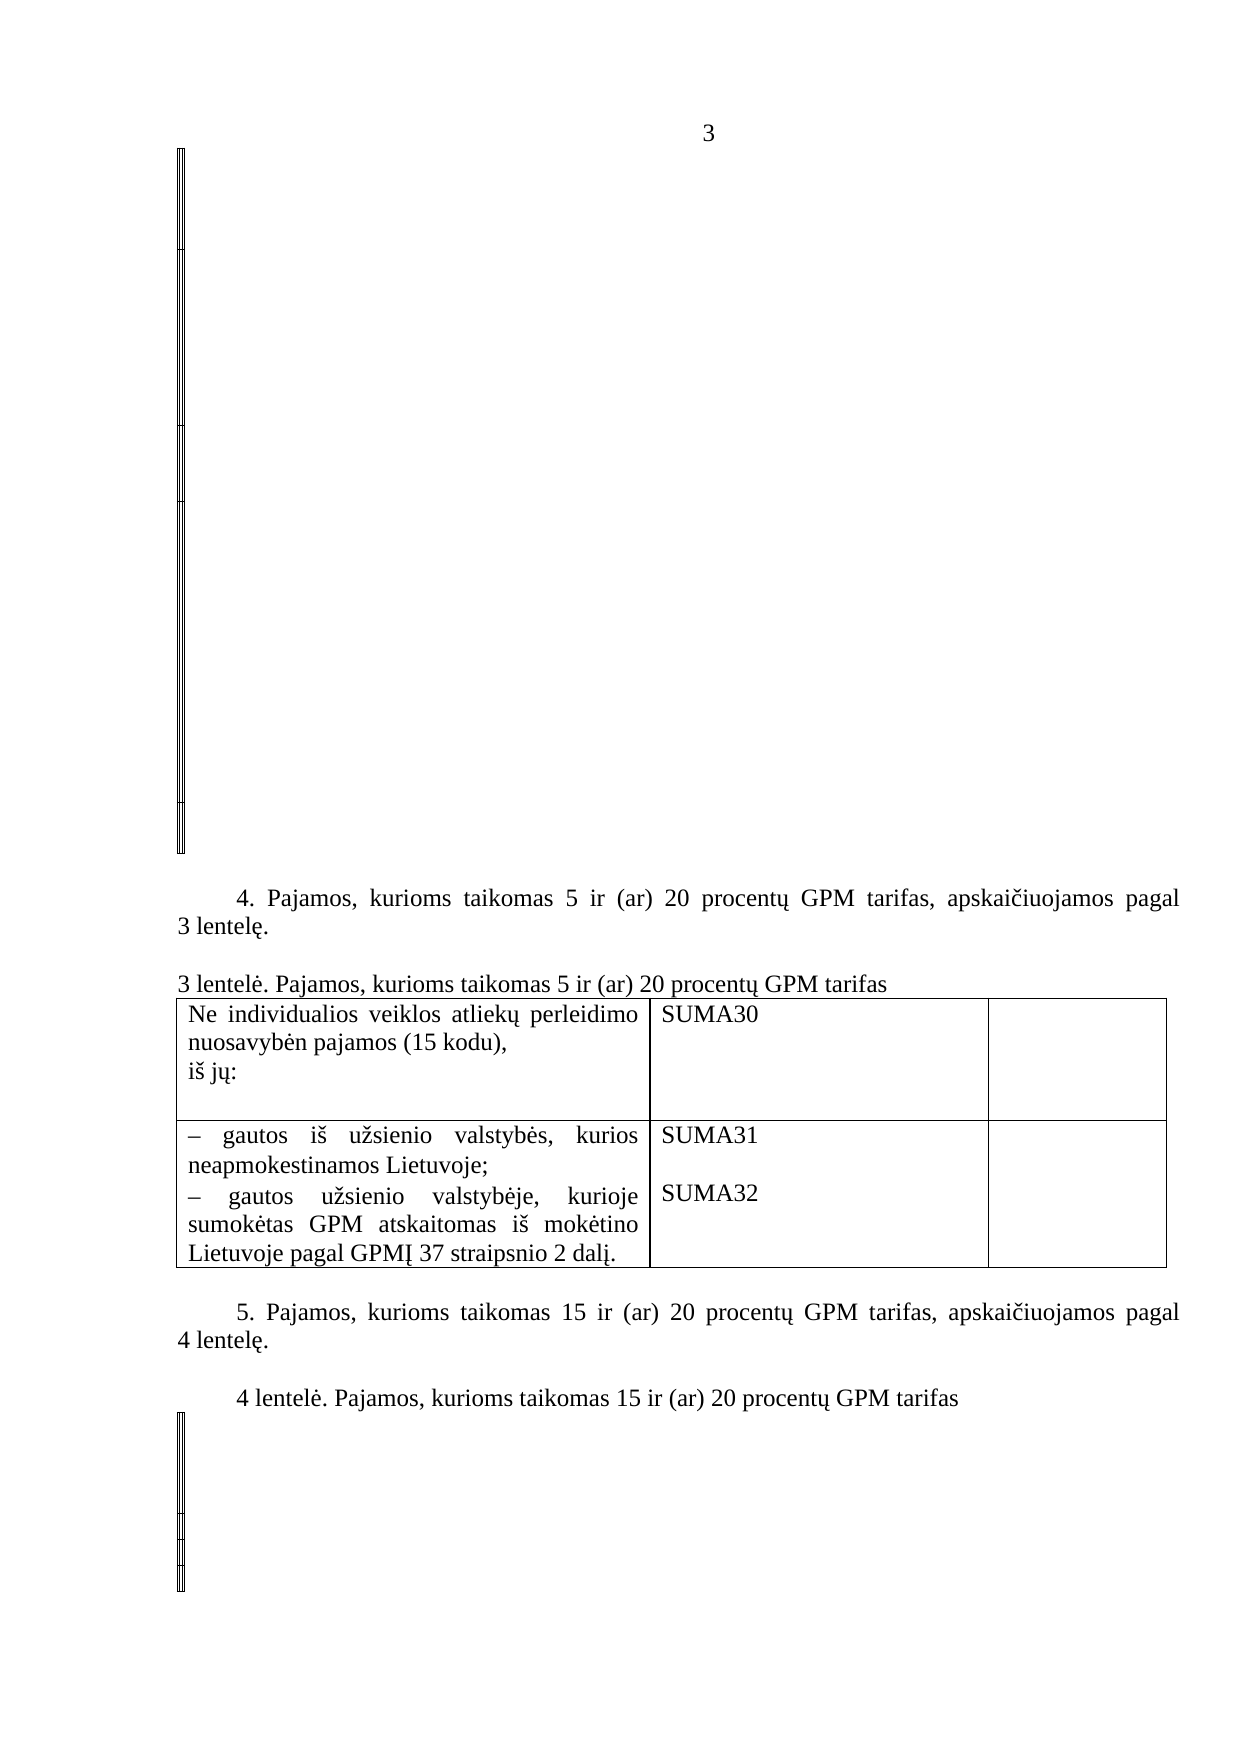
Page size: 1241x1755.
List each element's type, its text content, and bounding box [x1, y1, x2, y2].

text 4 lentelė. Pajamos, kurioms taikomas 15 ir (ar) 20 procentų GPM tarifas [177, 1383, 1181, 1412]
table_header [989, 999, 1166, 1119]
table_cell SUMA31 SUMA32 [651, 1121, 988, 1267]
text 5. Pajamos, kurioms taikomas 15 ir (ar) 20 procentų GPM tarifas, apskaičiuojamos pagal 4 lentelę. [177, 1297, 1181, 1354]
table_cell – gautos iš užsienio valstybės, kurios neapmokestinamos Lietuvoje; – gautos užsienio valstybėje, kurioje sumokėtas GPM atskaitomas iš mokėtino Lietuvoje pagal GPMĮ 37 straipsnio 2 dalį. [177, 1121, 649, 1267]
text 4. Pajamos, kurioms taikomas 5 ir (ar) 20 procentų GPM tarifas, apskaičiuojamos pagal 3 lentelę. [177, 883, 1181, 940]
table_header SUMA30 [651, 999, 988, 1119]
table_header Ne individualios veiklos atliekų perleidimo nuosavybėn pajamos (15 kodu), iš jų: [177, 999, 649, 1119]
text 3 lentelė. Pajamos, kurioms taikomas 5 ir (ar) 20 procentų GPM tarifas [177, 969, 1181, 998]
table_cell [989, 1121, 1166, 1267]
